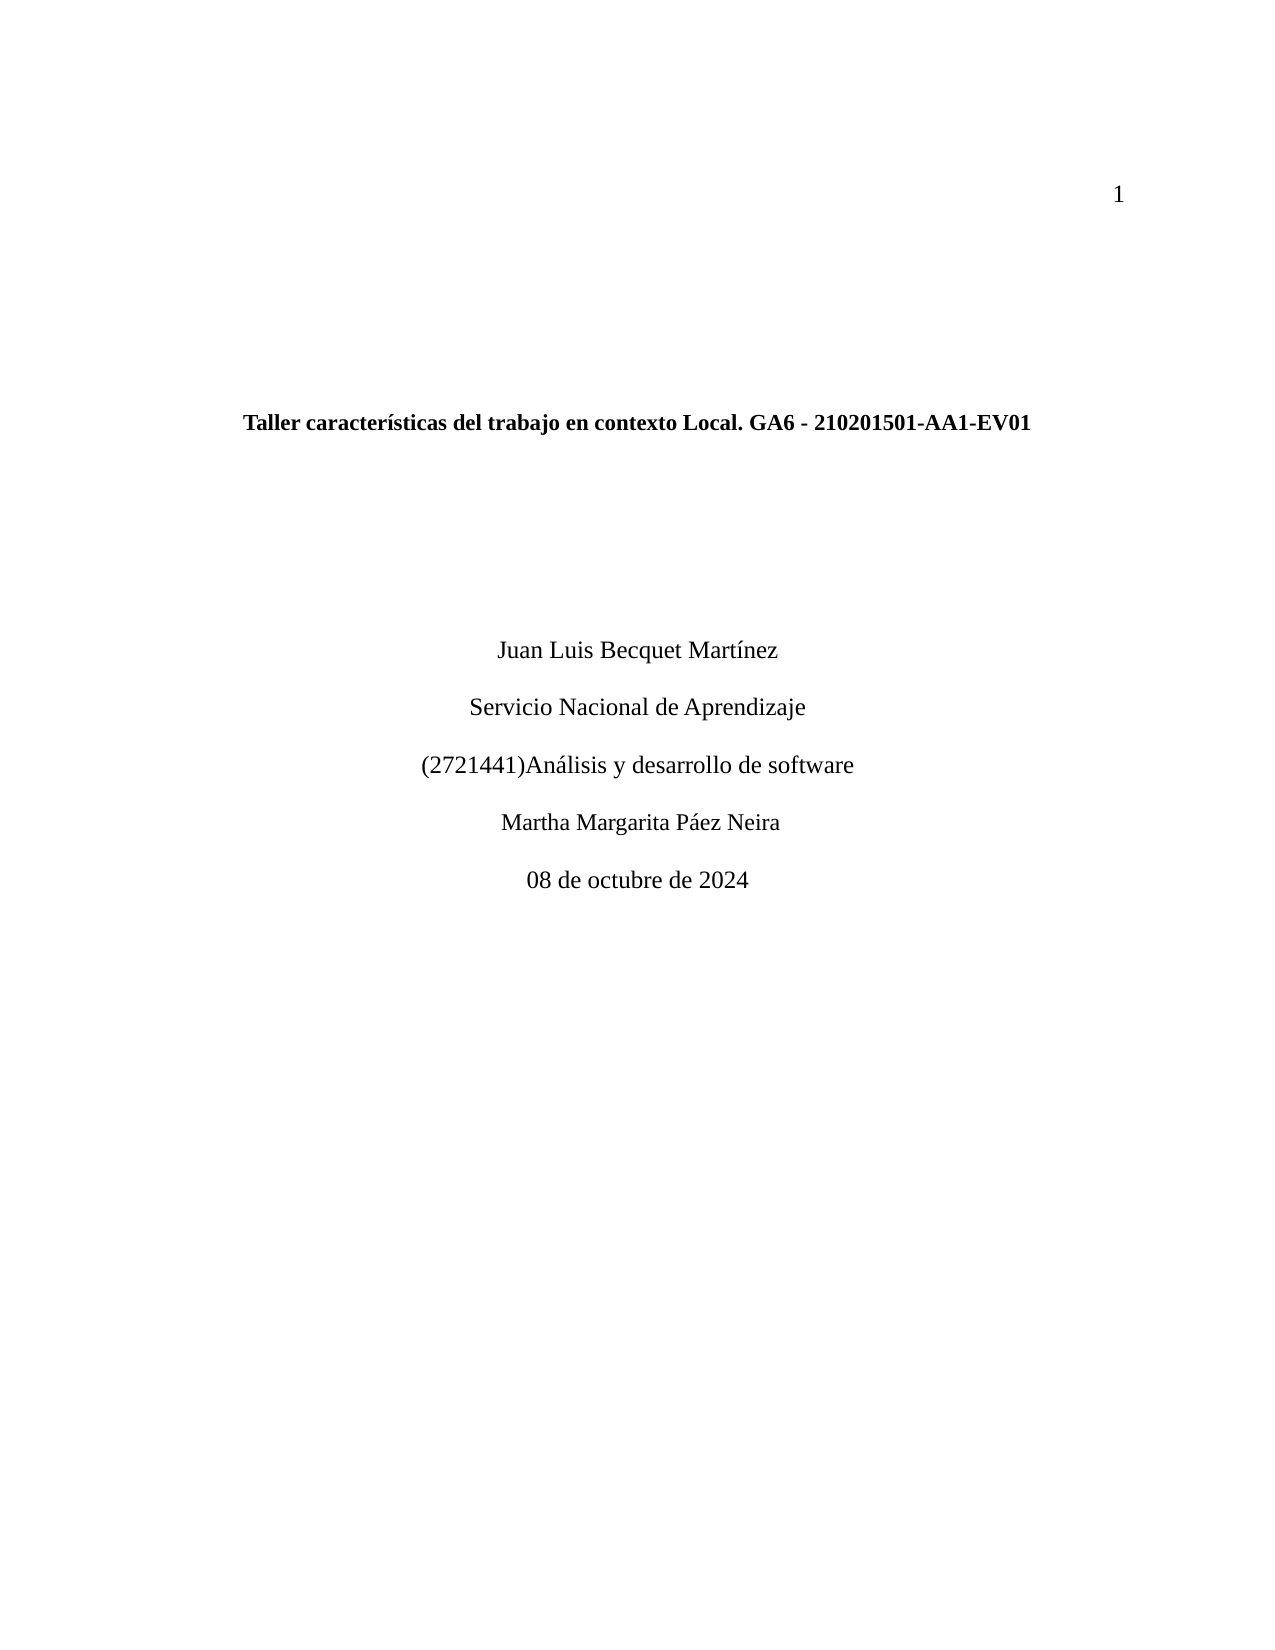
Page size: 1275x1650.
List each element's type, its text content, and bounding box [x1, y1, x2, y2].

text 08 de octubre de 2024 [150, 865, 1125, 893]
text Juan Luis Becquet Martínez [150, 635, 1125, 663]
text Martha Margarita Páez Neira [150, 807, 1125, 836]
text Taller características del trabajo en contexto Local. GA6 - 210201501-AA1-EV01 [150, 409, 1125, 436]
text Servicio Nacional de Aprendizaje [150, 692, 1125, 721]
text (2721441)Análisis y desarrollo de software [150, 750, 1125, 778]
